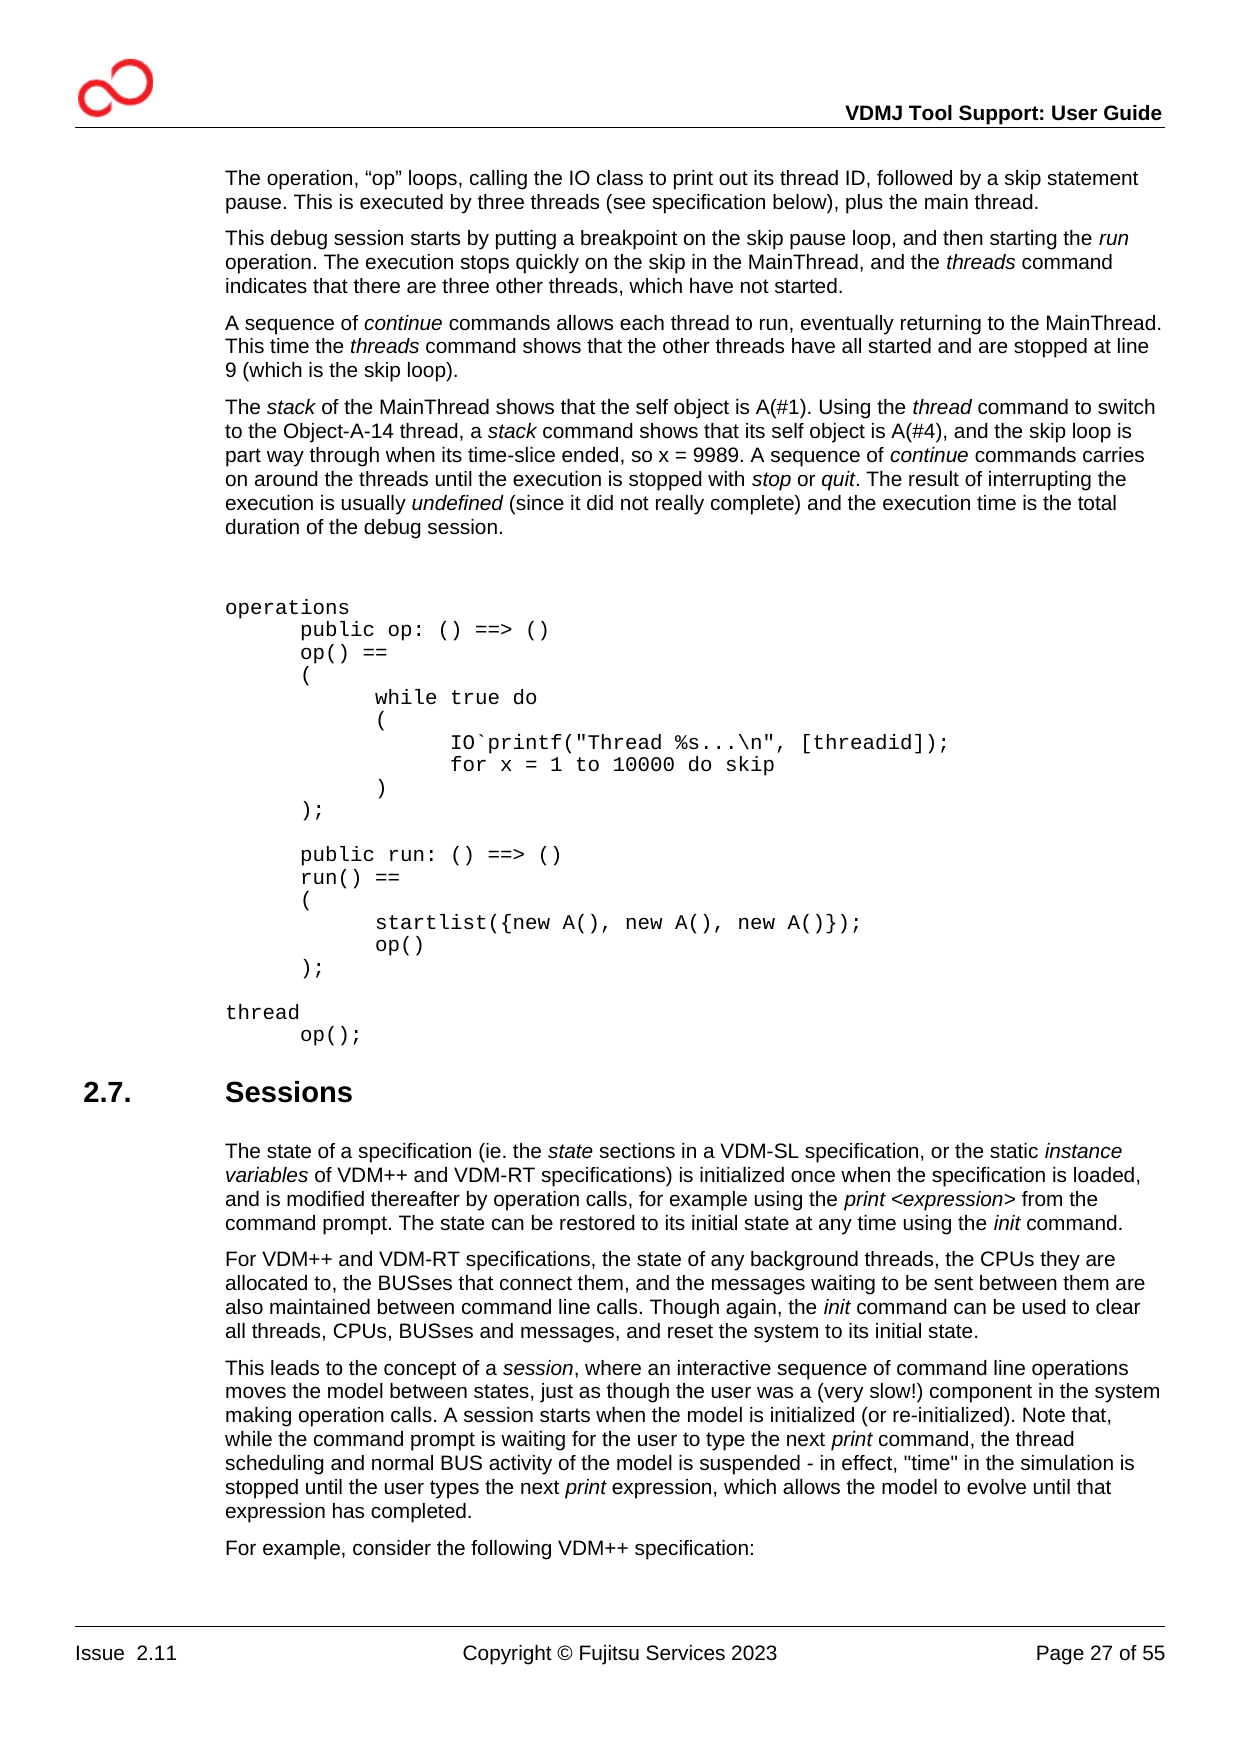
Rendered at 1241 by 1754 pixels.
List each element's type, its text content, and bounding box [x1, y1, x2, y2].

text for x = 1 to 10000 do skip [225, 754, 1165, 776]
text op() [225, 934, 1165, 956]
text ); [225, 799, 1165, 821]
text ( [225, 664, 1165, 686]
text For example, consider the following VDM++ specification: [225, 1536, 1165, 1560]
text operations [225, 596, 1165, 619]
subtitle Sessions [75, 1076, 1165, 1109]
text op() == [225, 641, 1165, 664]
text The stack of the MainThread shows that the self object is A(#1). Using the thread command to switch to the Object-A-14 thread, a stack command shows that its self object is A(#4), and the skip loop is part way through when its time-slice ended, so x = 9989. A sequence of continue commands carries on around the threads until the execution is stopped with stop or quit. The result of interrupting the execution is usually undefined (since it did not really complete) and the execution time is the total duration of the debug session. [225, 395, 1165, 539]
text thread [225, 1001, 1165, 1024]
text The state of a specification (ie. the state sections in a VDM-SL specification, or the static instance variables of VDM++ and VDM-RT specifications) is initialized once when the specification is loaded, and is modified thereafter by operation calls, for example using the print <expression> from the command prompt. The state can be restored to its initial state at any time using the init command. [225, 1139, 1165, 1235]
text while true do [225, 686, 1165, 709]
text IO`printf("Thread %s...\n", [threadid]); [225, 731, 1165, 754]
text public run: () ==> () [225, 844, 1165, 866]
text public op: () ==> () [225, 619, 1165, 641]
text ( [225, 709, 1165, 731]
picture [78, 52, 153, 127]
text run() == [225, 866, 1165, 889]
text A sequence of continue commands allows each thread to run, eventually returning to the MainThread. This time the threads command shows that the other threads have all started and are stopped at line 9 (which is the skip loop). [225, 311, 1165, 383]
text ( [225, 889, 1165, 911]
text ) [225, 776, 1165, 799]
text ); [225, 956, 1165, 979]
text This debug session starts by putting a breakpoint on the skip pause loop, and then starting the run operation. The execution stops quickly on the skip in the MainThread, and the threads command indicates that there are three other threads, which have not started. [225, 226, 1165, 298]
text For VDM++ and VDM-RT specifications, the state of any background threads, the CPUs they are allocated to, the BUSses that connect them, and the messages waiting to be sent between them are also maintained between command line calls. Though again, the init command can be used to clear all threads, CPUs, BUSses and messages, and reset the system to its initial state. [225, 1247, 1165, 1343]
text op(); [225, 1024, 1165, 1046]
text The operation, “op” loops, calling the IO class to print out its thread ID, followed by a skip statement pause. This is executed by three threads (see specification below), plus the main thread. [225, 166, 1165, 214]
text This leads to the concept of a session, where an interactive sequence of command line operations moves the model between states, just as though the user was a (very slow!) component in the system making operation calls. A session starts when the model is initialized (or re-initialized). Note that, while the command prompt is waiting for the user to type the next print command, the thread scheduling and normal BUS activity of the model is suspended - in effect, "time" in the simulation is stopped until the user types the next print expression, which allows the model to evolve until that expression has completed. [225, 1356, 1165, 1523]
text startlist({new A(), new A(), new A()}); [225, 911, 1165, 934]
